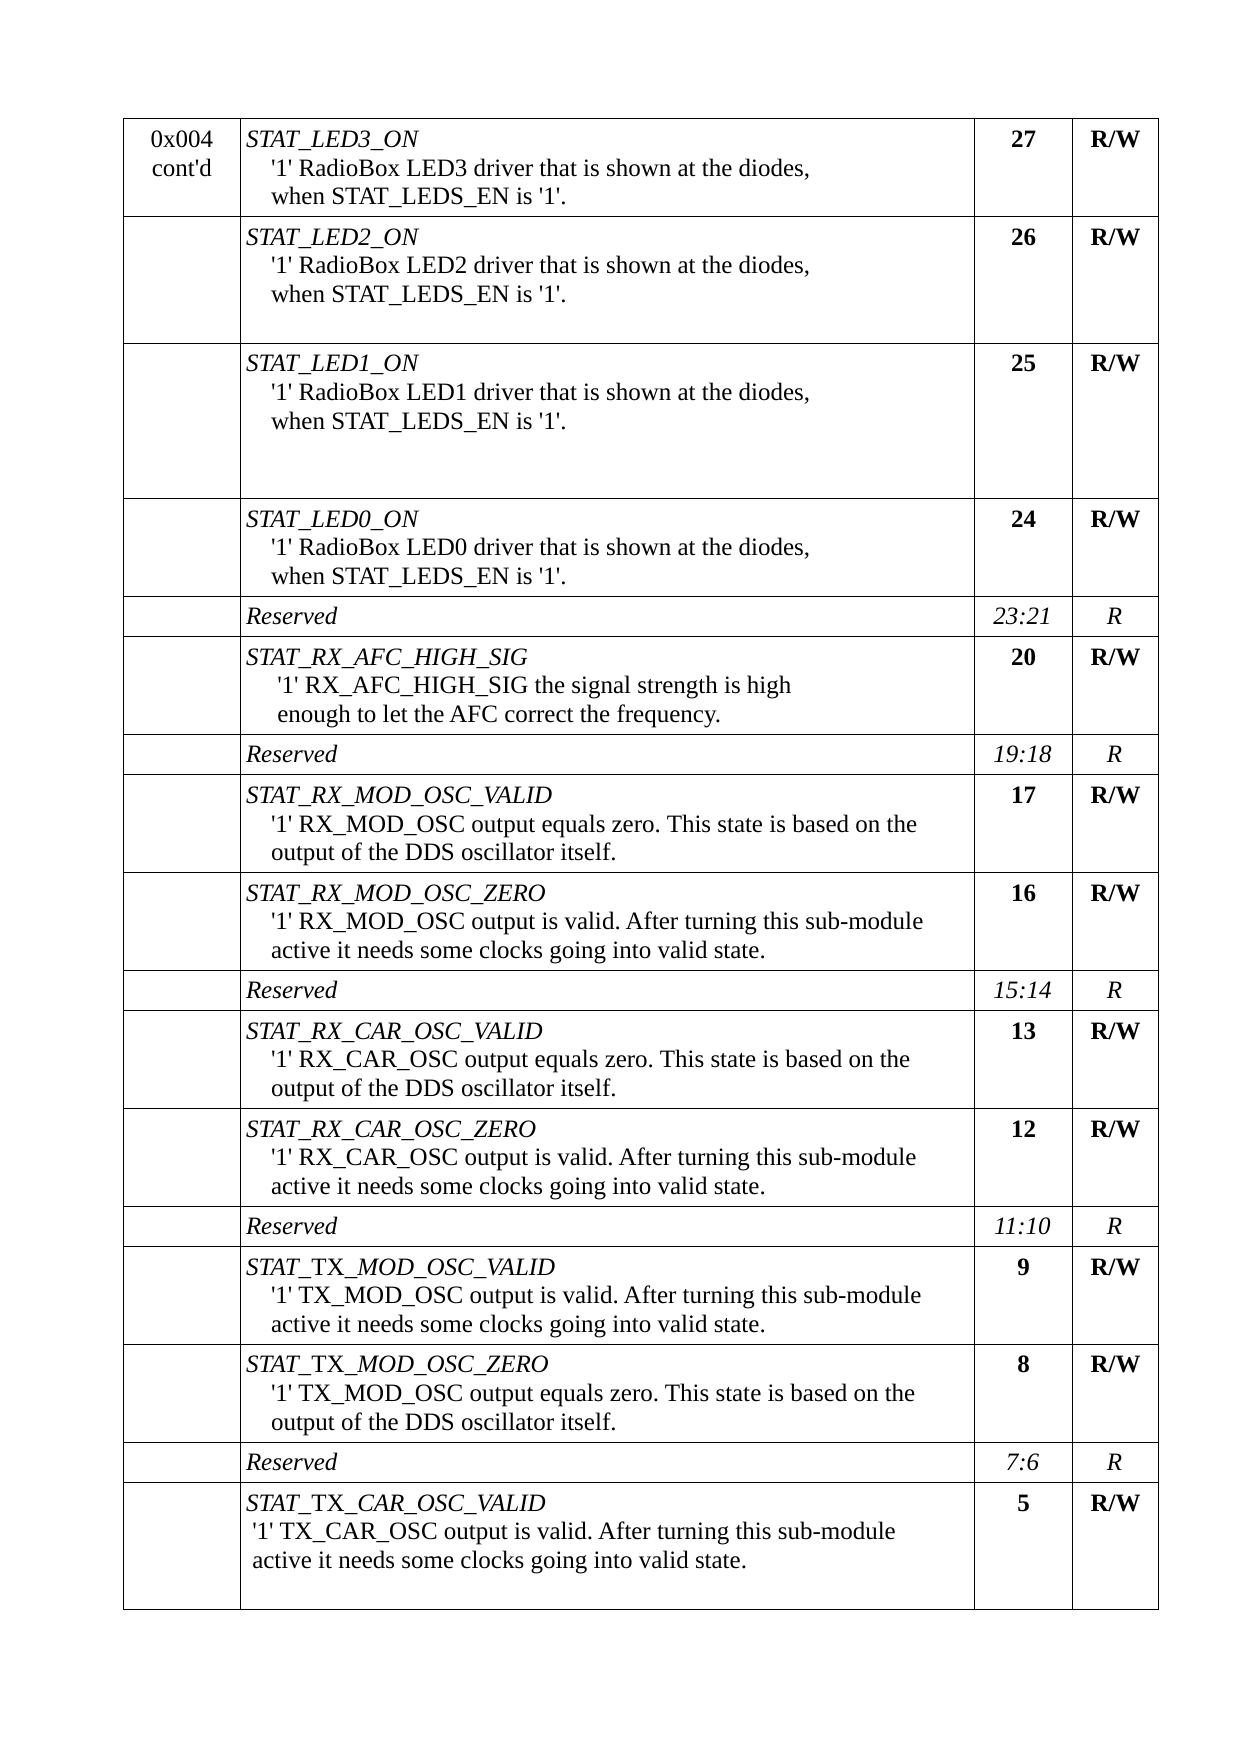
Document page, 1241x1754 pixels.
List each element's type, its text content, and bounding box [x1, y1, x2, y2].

table_cell R/W [1073, 119, 1158, 216]
table_cell [124, 1207, 240, 1246]
table_cell [124, 971, 240, 1010]
table_cell 5 [975, 1483, 1072, 1608]
table_cell 24 [975, 499, 1072, 596]
table_cell 11:10 [975, 1207, 1072, 1246]
table_cell 17 [975, 775, 1072, 872]
table_cell STAT_TX_MOD_OSC_ZERO '1' TX_MOD_OSC output equals zero. This state is based on the output of the DDS oscillator itself. [241, 1345, 974, 1442]
table_cell R/W [1073, 1345, 1158, 1442]
table_cell 26 [975, 217, 1072, 342]
table_cell [124, 873, 240, 970]
table_cell STAT_LED2_ON '1' RadioBox LED2 driver that is shown at the diodes, when STAT_LEDS_EN is '1'. [241, 217, 974, 342]
table_cell R/W [1073, 1483, 1158, 1608]
table_cell STAT_RX_MOD_OSC_ZERO '1' RX_MOD_OSC output is valid. After turning this sub-module active it needs some clocks going into valid state. [241, 873, 974, 970]
table_cell STAT_TX_MOD_OSC_VALID '1' TX_MOD_OSC output is valid. After turning this sub-module active it needs some clocks going into valid state. [241, 1247, 974, 1344]
table_cell 15:14 [975, 971, 1072, 1010]
table_cell R [1073, 1207, 1158, 1246]
table_cell [124, 1247, 240, 1344]
table_cell R/W [1073, 1109, 1158, 1206]
table_cell R/W [1073, 637, 1158, 734]
table_cell [124, 735, 240, 774]
table_cell 0x004 cont'd [124, 119, 240, 216]
table_cell 27 [975, 119, 1072, 216]
table_cell R [1073, 597, 1158, 636]
table_cell 20 [975, 637, 1072, 734]
table_cell STAT_TX_CAR_OSC_VALID '1' TX_CAR_OSC output is valid. After turning this sub-module active it needs some clocks going into valid state. [241, 1483, 974, 1608]
table_cell R/W [1073, 217, 1158, 342]
table_cell [124, 499, 240, 596]
table_cell 23:21 [975, 597, 1072, 636]
table_cell Reserved [241, 1443, 974, 1482]
table_cell 16 [975, 873, 1072, 970]
table_cell [124, 597, 240, 636]
table_cell 13 [975, 1011, 1072, 1108]
table_cell R [1073, 735, 1158, 774]
table_cell R [1073, 971, 1158, 1010]
table_cell R/W [1073, 1247, 1158, 1344]
table_cell 9 [975, 1247, 1072, 1344]
table_cell STAT_RX_AFC_HIGH_SIG '1' RX_AFC_HIGH_SIG the signal strength is high enough to let the AFC correct the frequency. [241, 637, 974, 734]
table_cell [124, 1443, 240, 1482]
table_cell 19:18 [975, 735, 1072, 774]
table_cell R/W [1073, 1011, 1158, 1108]
table_cell Reserved [241, 1207, 974, 1246]
table_cell R/W [1073, 499, 1158, 596]
table_cell [124, 1483, 240, 1608]
table_cell [124, 775, 240, 872]
table_cell R [1073, 1443, 1158, 1482]
table_cell STAT_LED1_ON '1' RadioBox LED1 driver that is shown at the diodes, when STAT_LEDS_EN is '1'. [241, 344, 974, 498]
table_cell R/W [1073, 873, 1158, 970]
table_cell Reserved [241, 971, 974, 1010]
table_cell 7:6 [975, 1443, 1072, 1482]
table_cell [124, 1345, 240, 1442]
table_cell 12 [975, 1109, 1072, 1206]
table_cell STAT_LED3_ON '1' RadioBox LED3 driver that is shown at the diodes, when STAT_LEDS_EN is '1'. [241, 119, 974, 216]
table_cell STAT_RX_CAR_OSC_ZERO '1' RX_CAR_OSC output is valid. After turning this sub-module active it needs some clocks going into valid state. [241, 1109, 974, 1206]
table_cell R/W [1073, 344, 1158, 498]
table_cell 25 [975, 344, 1072, 498]
table_cell [124, 217, 240, 342]
table_cell STAT_LED0_ON '1' RadioBox LED0 driver that is shown at the diodes, when STAT_LEDS_EN is '1'. [241, 499, 974, 596]
table_cell R/W [1073, 775, 1158, 872]
table_cell [124, 637, 240, 734]
table_cell Reserved [241, 735, 974, 774]
table_cell 8 [975, 1345, 1072, 1442]
table_cell Reserved [241, 597, 974, 636]
table_cell [124, 344, 240, 498]
table_cell [124, 1109, 240, 1206]
table_cell STAT_RX_CAR_OSC_VALID '1' RX_CAR_OSC output equals zero. This state is based on the output of the DDS oscillator itself. [241, 1011, 974, 1108]
table_cell STAT_RX_MOD_OSC_VALID '1' RX_MOD_OSC output equals zero. This state is based on the output of the DDS oscillator itself. [241, 775, 974, 872]
table_cell [124, 1011, 240, 1108]
